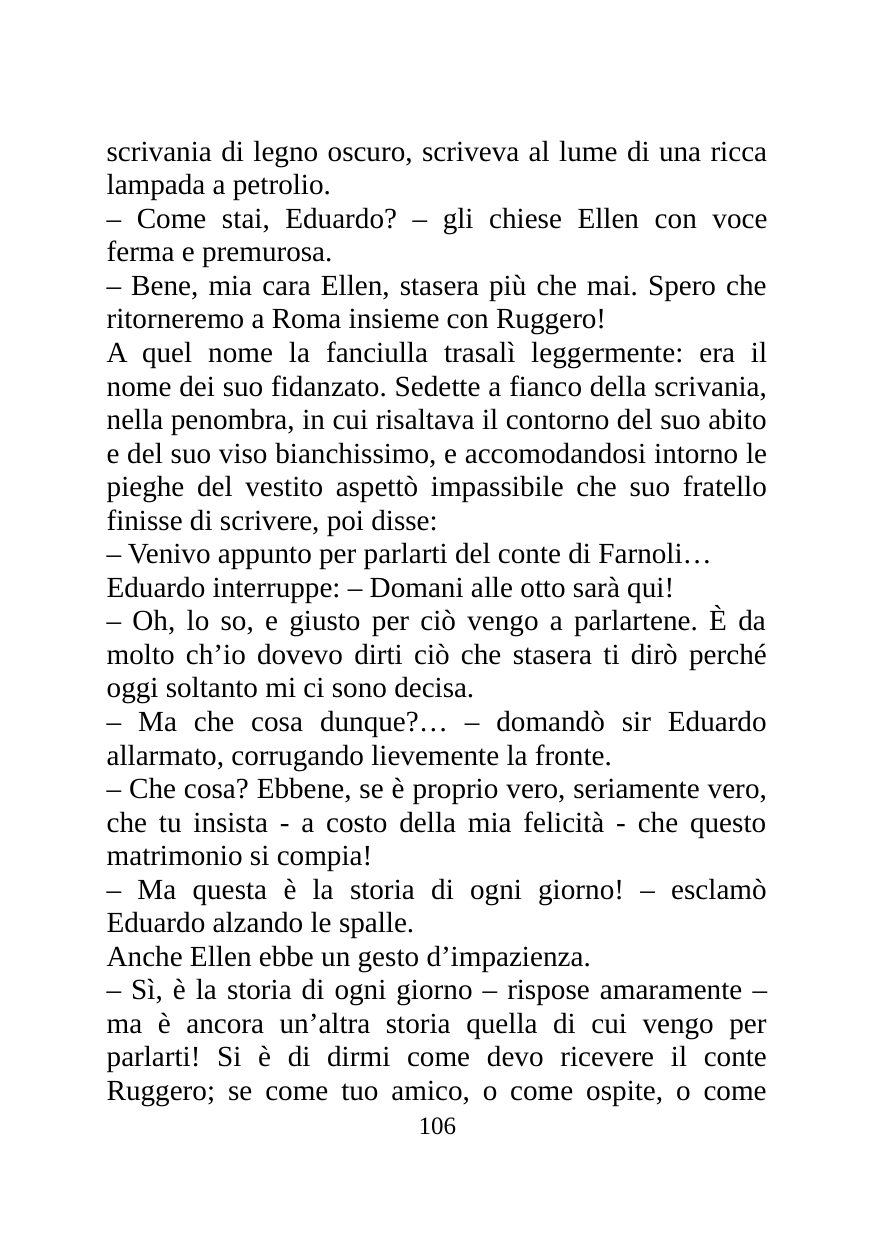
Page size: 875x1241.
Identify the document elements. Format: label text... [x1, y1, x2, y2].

text – Che cosa? Ebbene, se è proprio vero, seriamente vero, che tu insista - a costo della mia felicità - che questo matrimonio si compia! [106, 771, 768, 872]
text – Venivo appunto per parlarti del conte di Farnoli… [106, 536, 768, 570]
text – Ma che cosa dunque?… – domandò sir Eduardo allarmato, corrugando lievemente la fronte. [106, 704, 768, 771]
text – Bene, mia cara Ellen, stasera più che mai. Spero che ritorneremo a Roma insieme con Ruggero! [106, 268, 768, 335]
text – Sì, è la storia di ogni giorno – rispose amaramente – ma è ancora un’altra storia quella di cui vengo per parlarti! Si è di dirmi come devo ricevere il conte Ruggero; se come tuo amico, o come ospite, o come [106, 972, 768, 1107]
text Eduardo interruppe: – Domani alle otto sarà qui! [106, 570, 768, 603]
text – Ma questa è la storia di ogni giorno! – esclamò Eduardo alzando le spalle. [106, 872, 768, 939]
text scrivania di legno oscuro, scriveva al lume di una ricca lampada a petrolio. [106, 134, 768, 201]
text – Oh, lo so, e giusto per ciò vengo a parlartene. È da molto ch’io dovevo dirti ciò che stasera ti dirò perché oggi soltanto mi ci sono decisa. [106, 603, 768, 704]
text Anche Ellen ebbe un gesto d’impazienza. [106, 939, 768, 972]
text A quel nome la fanciulla trasalì leggermente: era il nome dei suo fidanzato. Sedette a fianco della scrivania, nella penombra, in cui risaltava il contorno del suo abito e del suo viso bianchissimo, e accomodandosi intorno le pieghe del vestito aspettò impassibile che suo fratello finisse di scrivere, poi disse: [106, 335, 768, 536]
text – Come stai, Eduardo? – gli chiese Ellen con voce ferma e premurosa. [106, 201, 768, 268]
